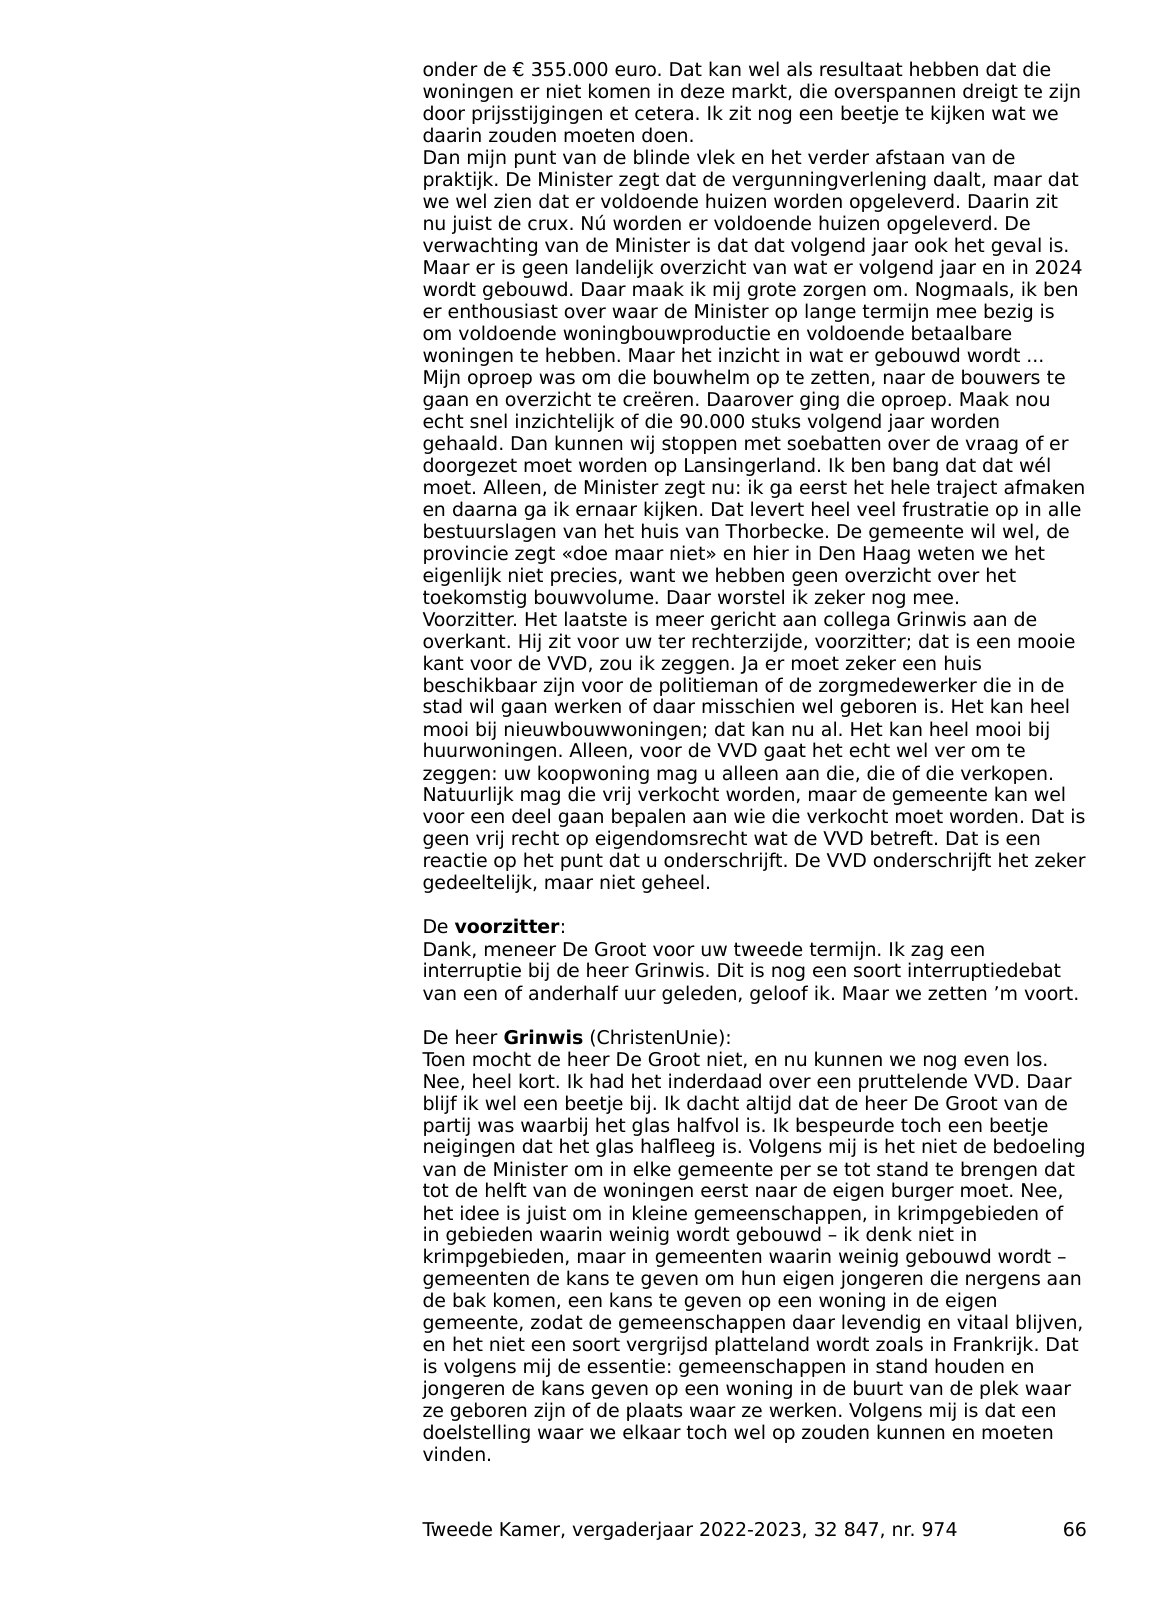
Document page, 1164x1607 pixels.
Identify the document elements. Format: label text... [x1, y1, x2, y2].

text Voorzitter. Het laatste is meer gericht aan collega Grinwis aan de overkant. Hij zit voor uw ter rechterzijde, voorzitter; dat is een mooie kant voor de VVD, zou ik zeggen. Ja er moet zeker een huis beschikbaar zijn voor de politieman of de zorgmedewerker die in de stad wil gaan werken of daar misschien wel geboren is. Het kan heel mooi bij nieuwbouwwoningen; dat kan nu al. Het kan heel mooi bij huurwoningen. Alleen, voor de VVD gaat het echt wel ver om te zeggen: uw koopwoning mag u alleen aan die, die of die verkopen. Natuurlijk mag die vrij verkocht worden, maar de gemeente kan wel voor een deel gaan bepalen aan wie die verkocht moet worden. Dat is geen vrij recht op eigendomsrecht wat de VVD betreft. Dat is een reactie op het punt dat u onderschrijft. De VVD onderschrijft het zeker gedeeltelijk, maar niet geheel. [422, 608, 1087, 894]
text Dank, meneer De Groot voor uw tweede termijn. Ik zag een interruptie bij de heer Grinwis. Dit is nog een soort interruptiedebat van een of anderhalf uur geleden, geloof ik. Maar we zetten ’m voort. [422, 938, 1087, 1004]
text Toen mocht de heer De Groot niet, en nu kunnen we nog even los. Nee, heel kort. Ik had het inderdaad over een pruttelende VVD. Daar blijf ik wel een beetje bij. Ik dacht altijd dat de heer De Groot van de partij was waarbij het glas halfvol is. Ik bespeurde toch een beetje neigingen dat het glas halfleeg is. Volgens mij is het niet de bedoeling van de Minister om in elke gemeente per se tot stand te brengen dat tot de helft van de woningen eerst naar de eigen burger moet. Nee, het idee is juist om in kleine gemeenschappen, in krimpgebieden of in gebieden waarin weinig wordt gebouwd – ik denk niet in krimpgebieden, maar in gemeenten waarin weinig gebouwd wordt – gemeenten de kans te geven om hun eigen jongeren die nergens aan de bak komen, een kans te geven op een woning in de eigen gemeente, zodat de gemeenschappen daar levendig en vitaal blijven, en het niet een soort vergrijsd platteland wordt zoals in Frankrijk. Dat is volgens mij de essentie: gemeenschappen in stand houden en jongeren de kans geven op een woning in de buurt van de plek waar ze geboren zijn of de plaats waar ze werken. Volgens mij is dat een doelstelling waar we elkaar toch wel op zouden kunnen en moeten vinden. [422, 1048, 1087, 1466]
text De heer Grinwis (ChristenUnie): [422, 1027, 1087, 1048]
text onder de € 355.000 euro. Dat kan wel als resultaat hebben dat die woningen er niet komen in deze markt, die overspannen dreigt te zijn door prijsstijgingen et cetera. Ik zit nog een beetje te kijken wat we daarin zouden moeten doen. [422, 59, 1087, 147]
text Dan mijn punt van de blinde vlek en het verder afstaan van de praktijk. De Minister zegt dat de vergunningverlening daalt, maar dat we wel zien dat er voldoende huizen worden opgeleverd. Daarin zit nu juist de crux. Nú worden er voldoende huizen opgeleverd. De verwachting van de Minister is dat dat volgend jaar ook het geval is. Maar er is geen landelijk overzicht van wat er volgend jaar en in 2024 wordt gebouwd. Daar maak ik mij grote zorgen om. Nogmaals, ik ben er enthousiast over waar de Minister op lange termijn mee bezig is om voldoende woningbouwproductie en voldoende betaalbare woningen te hebben. Maar het inzicht in wat er gebouwd wordt ... Mijn oproep was om die bouwhelm op te zetten, naar de bouwers te gaan en overzicht te creëren. Daarover ging die oproep. Maak nou echt snel inzichtelijk of die 90.000 stuks volgend jaar worden gehaald. Dan kunnen wij stoppen met soebatten over de vraag of er doorgezet moet worden op Lansingerland. Ik ben bang dat dat wél moet. Alleen, de Minister zegt nu: ik ga eerst het hele traject afmaken en daarna ga ik ernaar kijken. Dat levert heel veel frustratie op in alle bestuurslagen van het huis van Thorbecke. De gemeente wil wel, de provincie zegt «doe maar niet» en hier in Den Haag weten we het eigenlijk niet precies, want we hebben geen overzicht over het toekomstig bouwvolume. Daar worstel ik zeker nog mee. [422, 147, 1087, 608]
text De voorzitter: [422, 916, 1087, 938]
